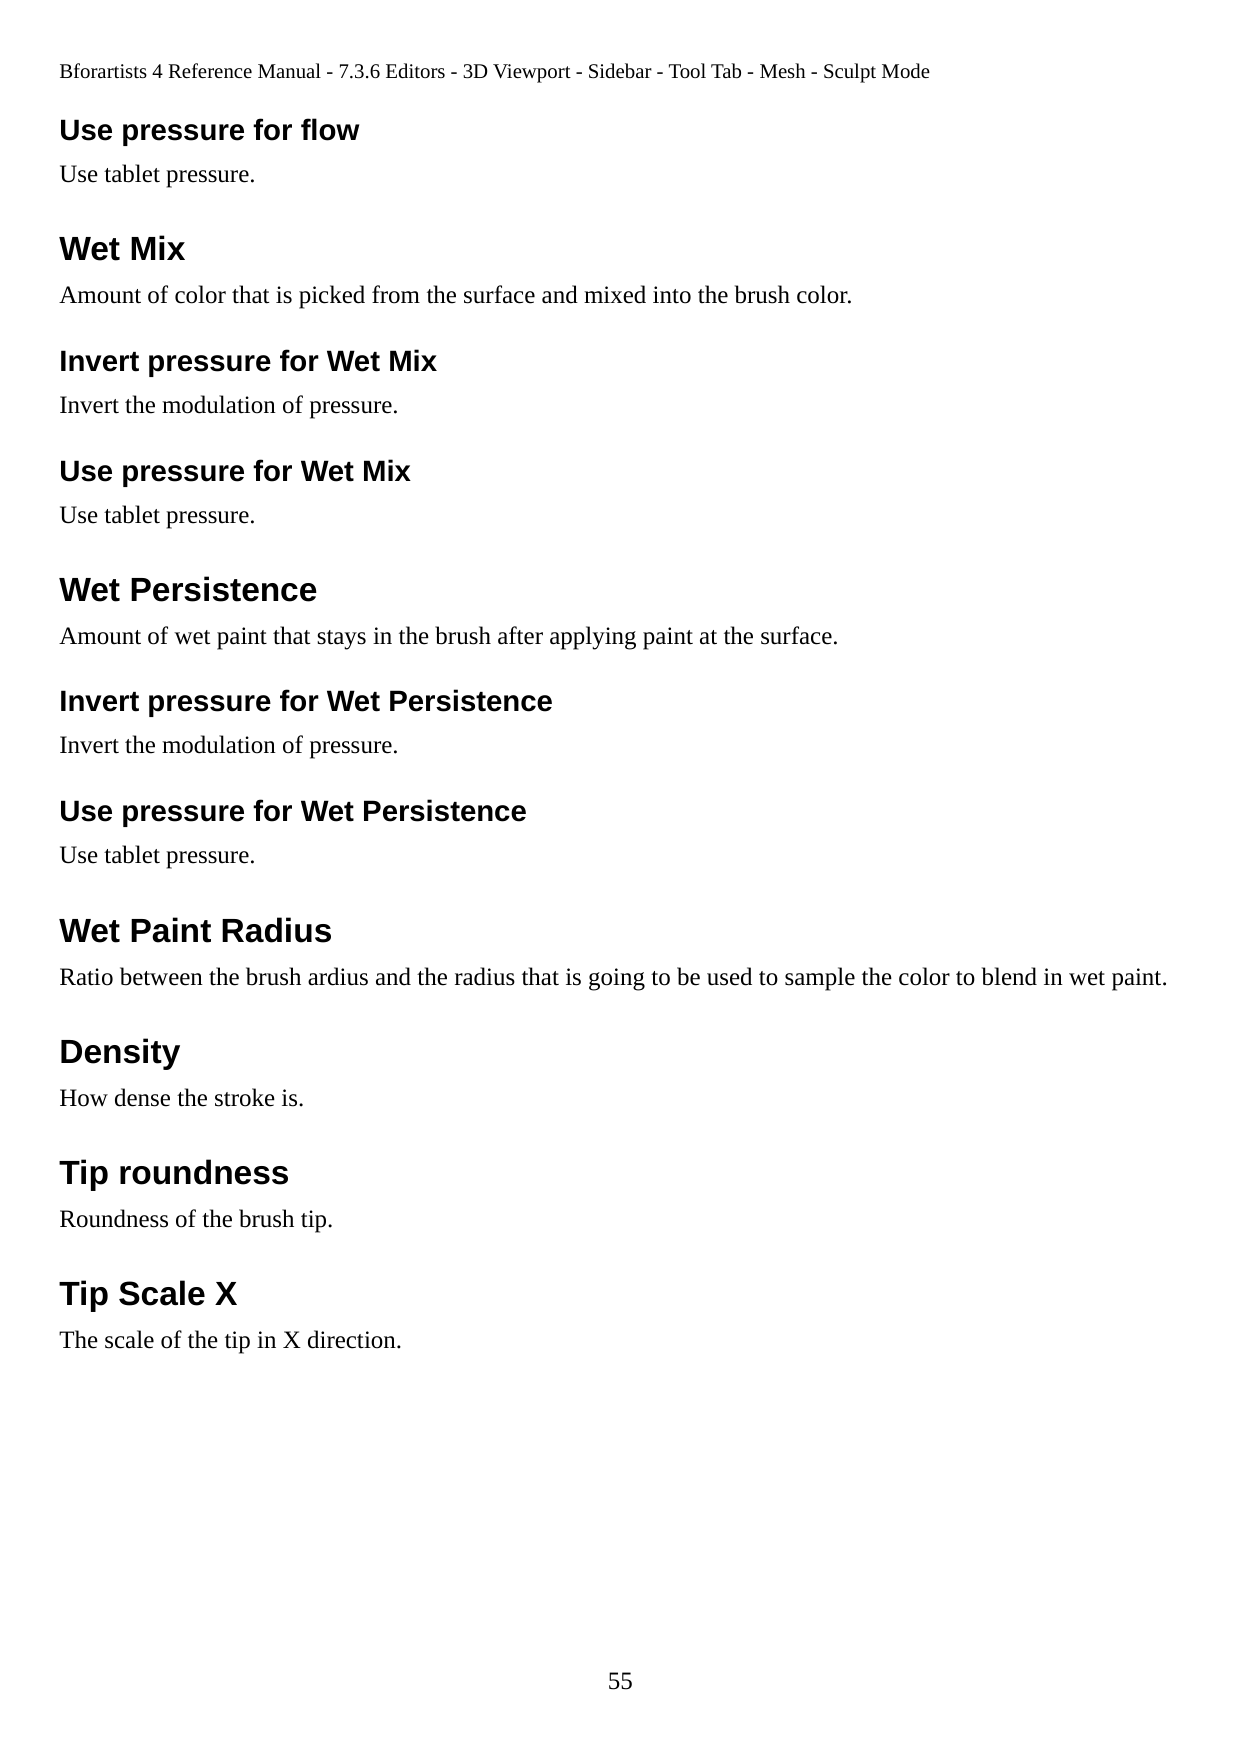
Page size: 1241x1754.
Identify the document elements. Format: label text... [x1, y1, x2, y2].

subtitle Wet Mix [59, 229, 1181, 267]
subtitle Use pressure for flow [59, 113, 1181, 146]
subtitle Use pressure for Wet Mix [59, 453, 1181, 487]
subtitle Density [59, 1031, 1181, 1070]
subtitle Wet Persistence [59, 569, 1181, 608]
text How dense the stroke is. [59, 1083, 1181, 1111]
text Amount of color that is picked from the surface and mixed into the brush color. [59, 280, 1181, 309]
text Amount of wet paint that stays in the brush after applying paint at the surface. [59, 621, 1181, 649]
text Roundness of the brush tip. [59, 1204, 1181, 1232]
subtitle Wet Paint Radius [59, 910, 1181, 949]
text Use tablet pressure. [59, 500, 1181, 528]
text The scale of the tip in X direction. [59, 1325, 1181, 1353]
text Invert the modulation of pressure. [59, 731, 1181, 759]
subtitle Invert pressure for Wet Persistence [59, 684, 1181, 718]
text Use tablet pressure. [59, 159, 1181, 188]
subtitle Use pressure for Wet Persistence [59, 794, 1181, 828]
subtitle Tip roundness [59, 1152, 1181, 1191]
subtitle Tip Scale X [59, 1273, 1181, 1312]
subtitle Invert pressure for Wet Mix [59, 343, 1181, 377]
text Invert the modulation of pressure. [59, 390, 1181, 418]
text Ratio between the brush ardius and the radius that is going to be used to sample the color to blend in wet paint. [59, 962, 1181, 990]
text Use tablet pressure. [59, 841, 1181, 869]
